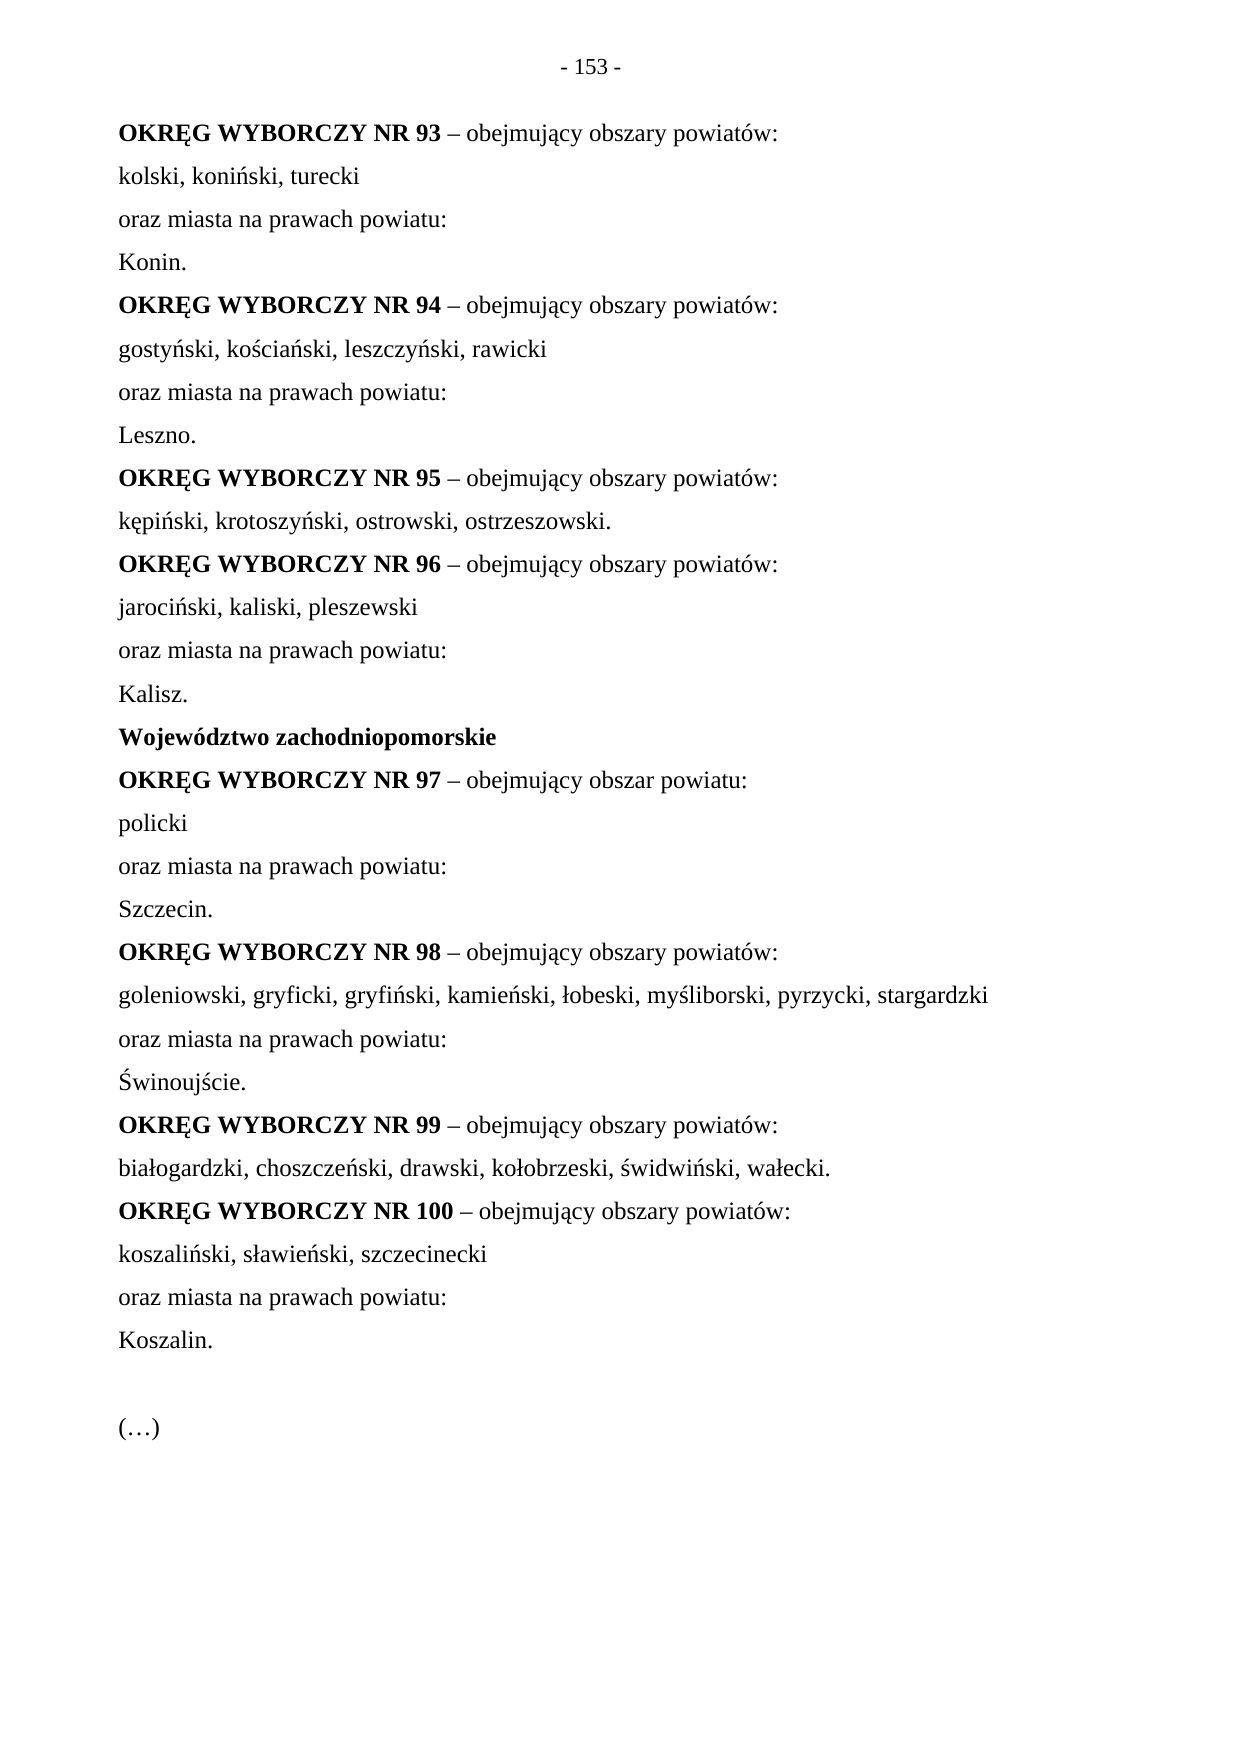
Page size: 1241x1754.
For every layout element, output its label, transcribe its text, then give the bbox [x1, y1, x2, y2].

text oraz miasta na prawach powiatu: [118, 377, 1122, 406]
text Koszalin. [118, 1326, 1122, 1354]
text oraz miasta na prawach powiatu: [118, 851, 1122, 880]
text Świnoujście. [118, 1067, 1122, 1096]
text OKRĘG WYBORCZY NR 98 – obejmujący obszary powiatów: [118, 937, 1122, 966]
text OKRĘG WYBORCZY NR 96 – obejmujący obszary powiatów: [118, 549, 1122, 578]
text OKRĘG WYBORCZY NR 100 – obejmujący obszary powiatów: [118, 1196, 1122, 1225]
text policki [118, 808, 1122, 837]
text kępiński, krotoszyński, ostrowski, ostrzeszowski. [118, 506, 1122, 535]
text OKRĘG WYBORCZY NR 94 – obejmujący obszary powiatów: [118, 291, 1122, 319]
text Szczecin. [118, 894, 1122, 923]
text białogardzki, choszczeński, drawski, kołobrzeski, świdwiński, wałecki. [118, 1153, 1122, 1182]
text Konin. [118, 247, 1122, 276]
text oraz miasta na prawach powiatu: [118, 636, 1122, 664]
text OKRĘG WYBORCZY NR 95 – obejmujący obszary powiatów: [118, 463, 1122, 492]
text kolski, koniński, turecki [118, 161, 1122, 190]
text koszaliński, sławieński, szczecinecki [118, 1239, 1122, 1268]
text jarociński, kaliski, pleszewski [118, 592, 1122, 621]
text (…) [118, 1412, 1122, 1441]
text Województwo zachodniopomorskie [118, 722, 1122, 751]
text OKRĘG WYBORCZY NR 99 – obejmujący obszary powiatów: [118, 1110, 1122, 1139]
text Kalisz. [118, 679, 1122, 707]
text oraz miasta na prawach powiatu: [118, 1282, 1122, 1311]
text oraz miasta na prawach powiatu: [118, 1024, 1122, 1052]
text oraz miasta na prawach powiatu: [118, 204, 1122, 233]
text Leszno. [118, 420, 1122, 449]
text goleniowski, gryficki, gryfiński, kamieński, łobeski, myśliborski, pyrzycki, stargardzki [118, 981, 1122, 1009]
text gostyński, kościański, leszczyński, rawicki [118, 334, 1122, 362]
text OKRĘG WYBORCZY NR 97 – obejmujący obszar powiatu: [118, 765, 1122, 794]
text OKRĘG WYBORCZY NR 93 – obejmujący obszary powiatów: [118, 118, 1122, 147]
